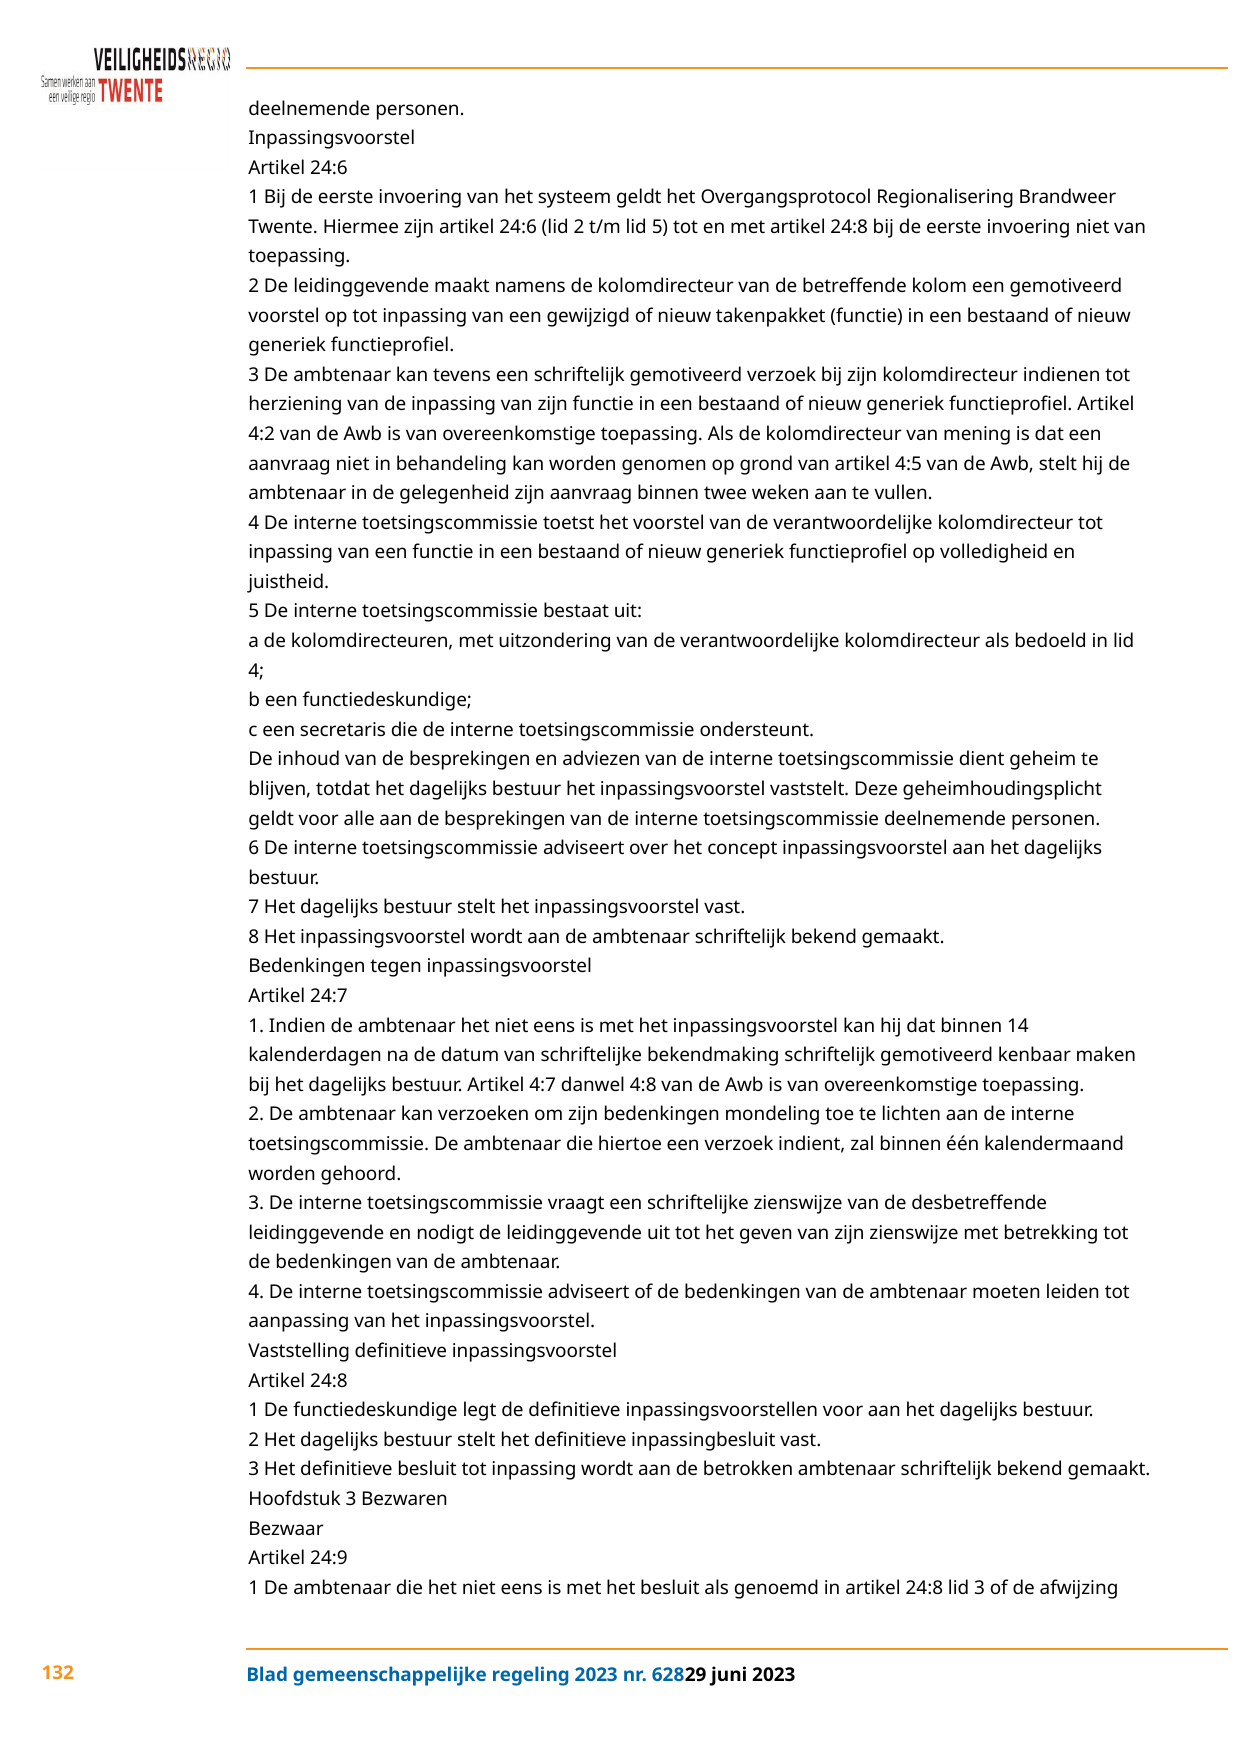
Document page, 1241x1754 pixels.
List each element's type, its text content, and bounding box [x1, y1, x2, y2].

text 6 De interne toetsingscommissie adviseert over het concept inpassingsvoorstel aan het dagelijks bestuur. [248, 834, 1152, 890]
text 1 De ambtenaar die het niet eens is met het besluit als genoemd in artikel 24:8 lid 3 of de afwijzing [248, 1574, 1152, 1600]
picture [41, 47, 231, 172]
text b een functiedeskundige; [248, 686, 1152, 712]
text 4 De interne toetsingscommissie toetst het voorstel van de verantwoordelijke kolomdirecteur tot inpassing van een functie in een bestaand of nieuw generiek functieprofiel op volledigheid en juistheid. [248, 509, 1152, 594]
text Bezwaar [248, 1515, 1152, 1541]
text Artikel 24:6 [248, 154, 1152, 180]
text 2 Het dagelijks bestuur stelt het definitieve inpassingbesluit vast. [248, 1426, 1152, 1452]
text 5 De interne toetsingscommissie bestaat uit: [248, 598, 1152, 623]
text 4. De interne toetsingscommissie adviseert of de bedenkingen van de ambtenaar moeten leiden tot aanpassing van het inpassingsvoorstel. [248, 1278, 1152, 1333]
text Vaststelling definitieve inpassingsvoorstel [248, 1337, 1152, 1363]
text Artikel 24:9 [248, 1544, 1152, 1570]
text Artikel 24:8 [248, 1367, 1152, 1393]
text De inhoud van de besprekingen en adviezen van de interne toetsingscommissie dient geheim te blijven, totdat het dagelijks bestuur het inpassingsvoorstel vaststelt. Deze geheimhoudingsplicht geldt voor alle aan de besprekingen van de interne toetsingscommissie deelnemende personen. [248, 746, 1152, 831]
text 7 Het dagelijks bestuur stelt het inpassingsvoorstel vast. [248, 893, 1152, 919]
text a de kolomdirecteuren, met uitzondering van de verantwoordelijke kolomdirecteur als bedoeld in lid 4; [248, 627, 1152, 683]
text Bedenkingen tegen inpassingsvoorstel [248, 953, 1152, 978]
text deelnemende personen. [248, 95, 1152, 121]
text 3. De interne toetsingscommissie vraagt een schriftelijke zienswijze van de desbetreffende leidinggevende en nodigt de leidinggevende uit tot het geven van zijn zienswijze met betrekking tot de bedenkingen van de ambtenaar. [248, 1189, 1152, 1274]
text Inpassingsvoorstel [248, 124, 1152, 150]
text 2. De ambtenaar kan verzoeken om zijn bedenkingen mondeling toe te lichten aan de interne toetsingscommissie. De ambtenaar die hiertoe een verzoek indient, zal binnen één kalendermaand worden gehoord. [248, 1101, 1152, 1186]
text Artikel 24:7 [248, 982, 1152, 1008]
text 1. Indien de ambtenaar het niet eens is met het inpassingsvoorstel kan hij dat binnen 14 kalenderdagen na de datum van schriftelijke bekendmaking schriftelijk gemotiveerd kenbaar maken bij het dagelijks bestuur. Artikel 4:7 danwel 4:8 van de Awb is van overeenkomstige toepassing. [248, 1012, 1152, 1097]
text 8 Het inpassingsvoorstel wordt aan de ambtenaar schriftelijk bekend gemaakt. [248, 923, 1152, 949]
text Hoofdstuk 3 Bezwaren [248, 1485, 1152, 1511]
text 1 De functiedeskundige legt de definitieve inpassingsvoorstellen voor aan het dagelijks bestuur. [248, 1396, 1152, 1422]
text c een secretaris die de interne toetsingscommissie ondersteunt. [248, 716, 1152, 742]
text 3 De ambtenaar kan tevens een schriftelijk gemotiveerd verzoek bij zijn kolomdirecteur indienen tot herziening van de inpassing van zijn functie in een bestaand of nieuw generiek functieprofiel. Artikel 4:2 van de Awb is van overeenkomstige toepassing. Als de kolomdirecteur van mening is dat een aanvraag niet in behandeling kan worden genomen op grond van artikel 4:5 van de Awb, stelt hij de ambtenaar in de gelegenheid zijn aanvraag binnen twee weken aan te vullen. [248, 361, 1152, 505]
text 2 De leidinggevende maakt namens de kolomdirecteur van de betreffende kolom een gemotiveerd voorstel op tot inpassing van een gewijzigd of nieuw takenpakket (functie) in een bestaand of nieuw generiek functieprofiel. [248, 272, 1152, 357]
text 3 Het definitieve besluit tot inpassing wordt aan de betrokken ambtenaar schriftelijk bekend gemaakt. [248, 1456, 1152, 1481]
text 1 Bij de eerste invoering van het systeem geldt het Overgangsprotocol Regionalisering Brandweer Twente. Hiermee zijn artikel 24:6 (lid 2 t/m lid 5) tot en met artikel 24:8 bij de eerste invoering niet van toepassing. [248, 183, 1152, 268]
